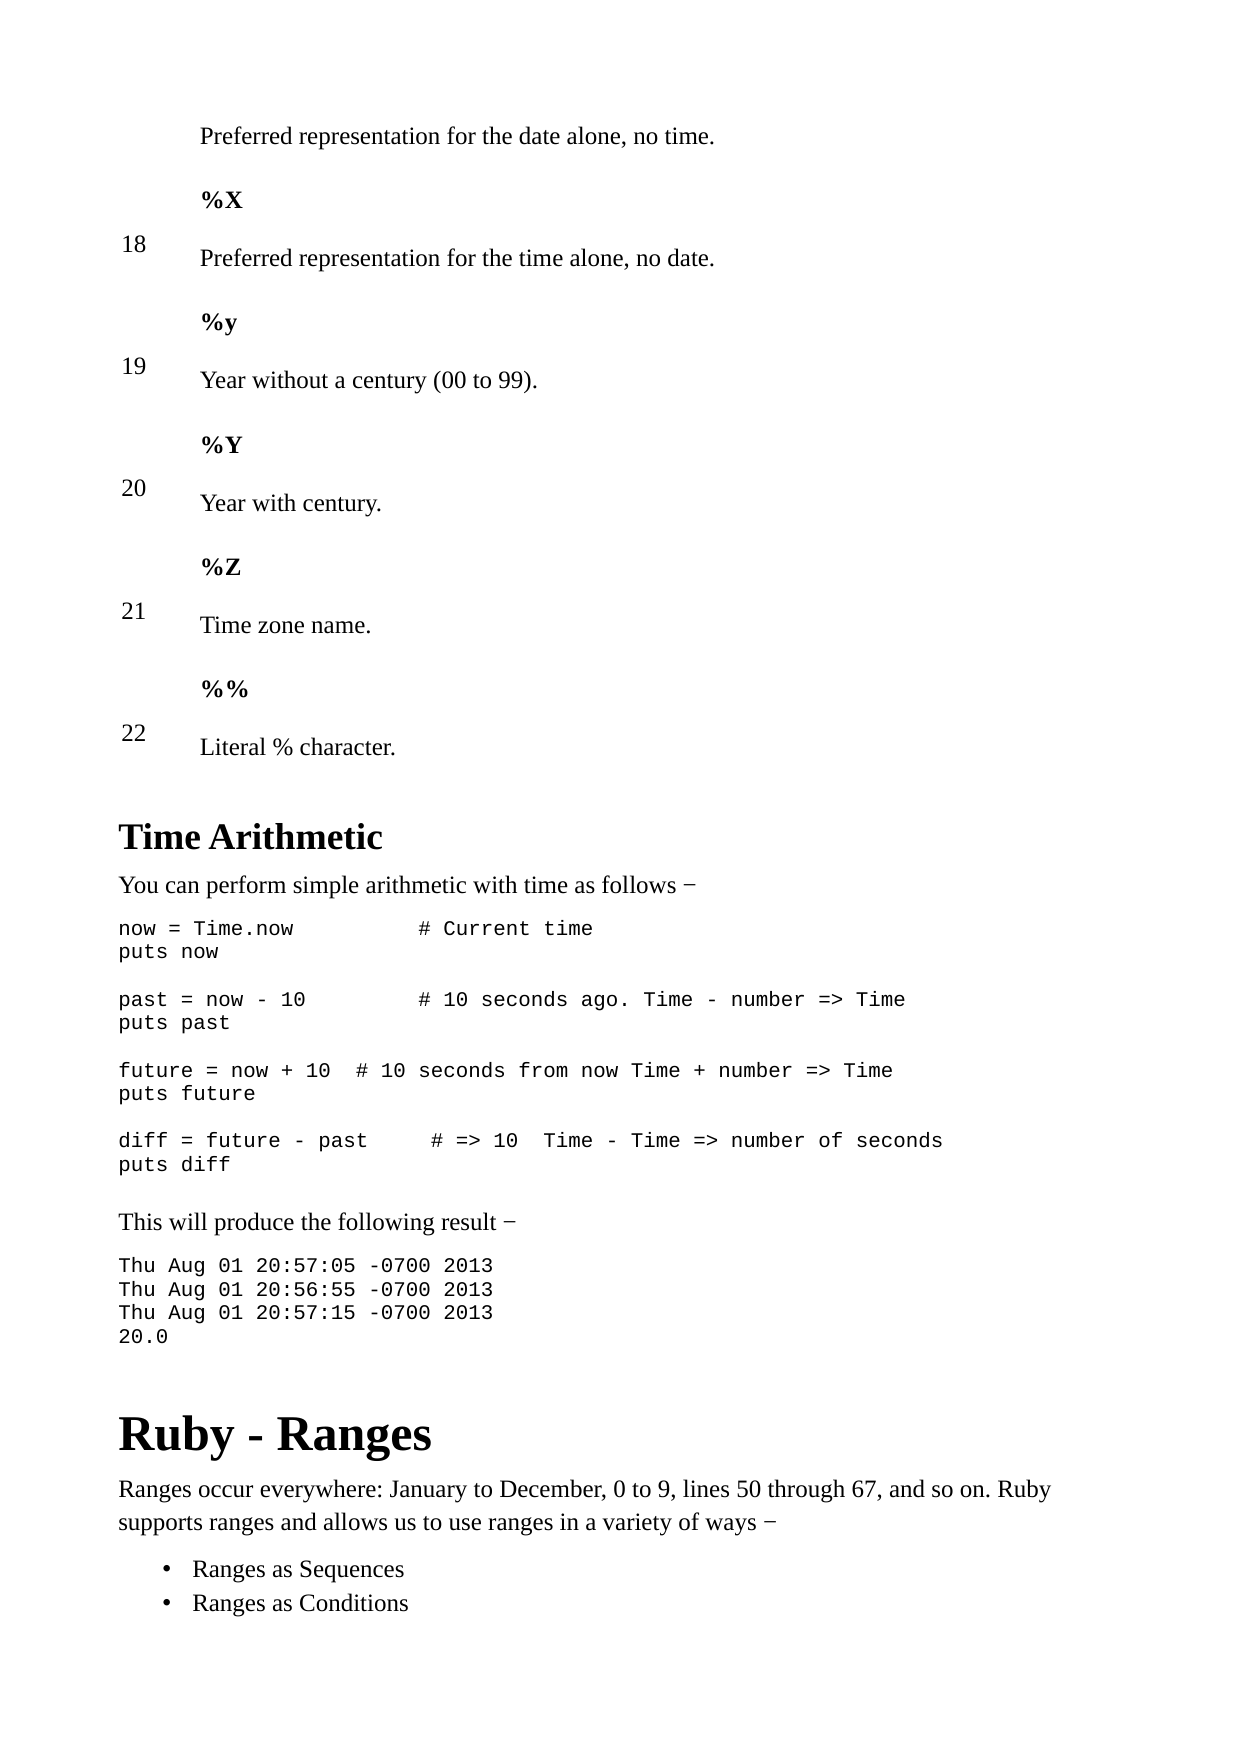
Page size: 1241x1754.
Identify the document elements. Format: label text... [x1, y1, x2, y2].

table_cell %% Literal % character. [197, 671, 1122, 794]
list Ranges as Sequences [162, 1554, 1122, 1583]
text puts past [118, 1012, 1122, 1036]
text This will produce the following result − [118, 1207, 1122, 1236]
subtitle Ruby - Ranges [118, 1404, 1122, 1461]
text puts diff [118, 1154, 1122, 1178]
text Thu Aug 01 20:56:55 -0700 2013 [118, 1278, 1122, 1302]
table_cell Preferred representation for the date alone, no time. [197, 118, 1122, 182]
text now = Time.now # Current time [118, 918, 1122, 941]
table_cell 20 [118, 427, 197, 549]
text puts future [118, 1083, 1122, 1107]
table_cell 19 [118, 305, 197, 427]
text past = now - 10 # 10 seconds ago. Time - number => Time [118, 989, 1122, 1012]
text Thu Aug 01 20:57:15 -0700 2013 [118, 1302, 1122, 1326]
text Thu Aug 01 20:57:05 -0700 2013 [118, 1255, 1122, 1278]
table_cell %Z Time zone name. [197, 549, 1122, 671]
text diff = future - past # => 10 Time - Time => number of seconds [118, 1131, 1122, 1154]
text You can perform simple arithmetic with time as follows − [118, 870, 1122, 899]
table_cell %X Preferred representation for the time alone, no date. [197, 182, 1122, 304]
table_cell %Y Year with century. [197, 427, 1122, 549]
text future = now + 10 # 10 seconds from now Time + number => Time [118, 1059, 1122, 1083]
table_cell %y Year without a century (00 to 99). [197, 305, 1122, 427]
list Ranges as Conditions [162, 1588, 1122, 1616]
table_cell 22 [118, 671, 197, 794]
table_cell 18 [118, 182, 197, 304]
text 20.0 [118, 1326, 1122, 1349]
text puts now [118, 941, 1122, 965]
table_cell 21 [118, 549, 197, 671]
table_cell [118, 118, 197, 182]
subtitle Time Arithmetic [118, 814, 1122, 858]
text Ranges occur everywhere: January to December, 0 to 9, lines 50 through 67, and so on. Ruby supports ranges and allows us to use ranges in a variety of ways − [118, 1474, 1122, 1536]
